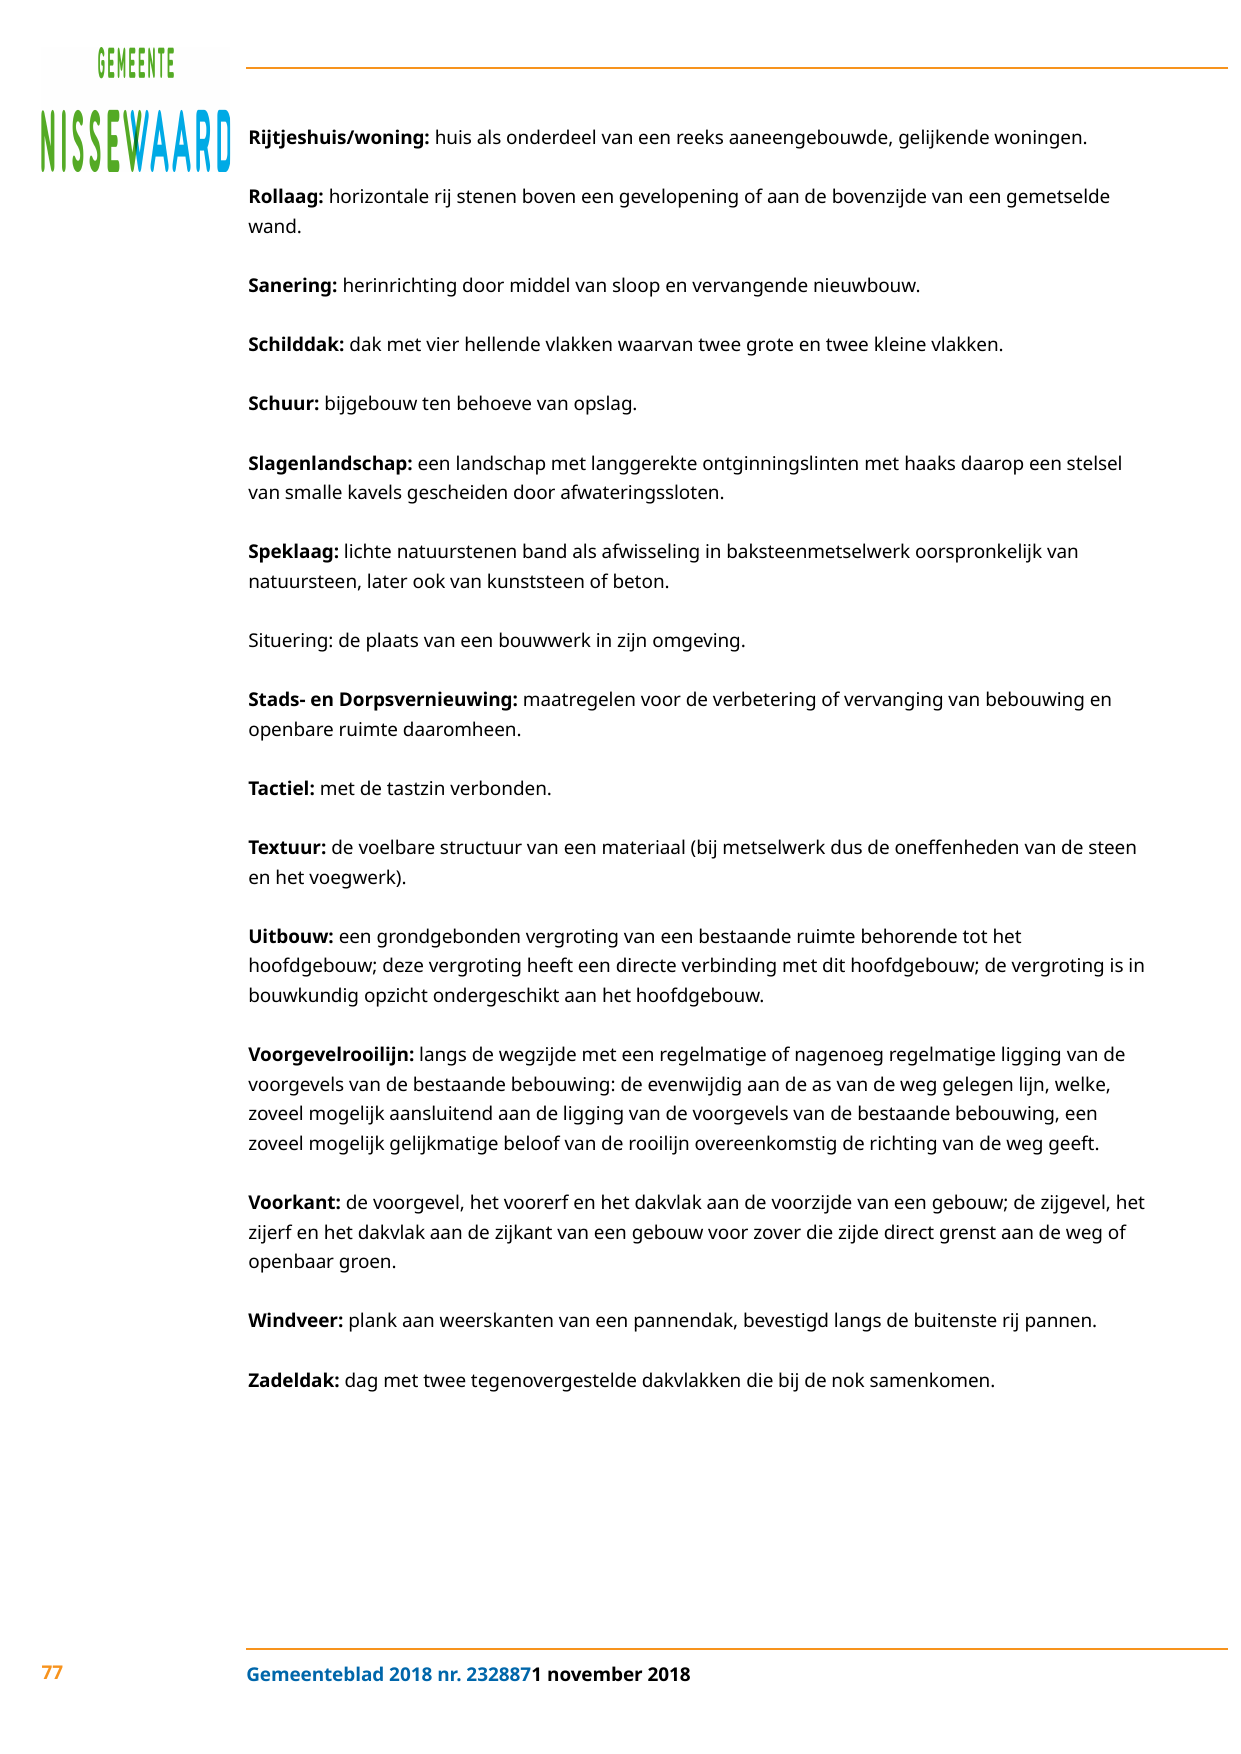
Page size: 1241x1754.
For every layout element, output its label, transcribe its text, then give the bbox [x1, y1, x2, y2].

picture [41, 47, 231, 172]
picture [154, 157, 165, 172]
text Sanering: herinrichting door middel van sloop en vervangende nieuwbouw. [248, 272, 1152, 298]
picture [201, 122, 206, 138]
text Rijtjeshuis/woning: huis als onderdeel van een reeks aaneengebouwde, gelijkende woningen. [248, 124, 1152, 150]
text Textuur: de voelbare structuur van een materiaal (bij metselwerk dus de oneffenheden van de steen en het voegwerk). [248, 834, 1152, 890]
picture [176, 157, 187, 172]
text Voorkant: de voorgevel, het voorerf en het dakvlak aan de voorzijde van een gebouw; de zijgevel, het zijerf en het dakvlak aan de zijkant van een gebouw voor zover die zijde direct grenst aan de weg of openbaar groen. [248, 1189, 1152, 1274]
text Schuur: bijgebouw ten behoeve van opslag. [248, 391, 1152, 416]
text Zadeldak: dag met twee tegenovergestelde dakvlakken die bij de nok samenkomen. [248, 1367, 1152, 1393]
text Slagenlandschap: een landschap met langgerekte ontginningslinten met haaks daarop een stelsel van smalle kavels gescheiden door afwateringssloten. [248, 450, 1152, 505]
text Voorgevelrooilijn: langs de wegzijde met een regelmatige of nagenoeg regelmatige ligging van de voorgevels van de bestaande bebouwing: de evenwijdig aan de as van de weg gelegen lijn, welke, zoveel mogelijk aansluitend aan de ligging van de voorgevels van de bestaande bebouwing, een zoveel mogelijk gelijkmatige beloof van de rooilijn overeenkomstig de richting van de weg geeft. [248, 1041, 1152, 1156]
text Situering: de plaats van een bouwwerk in zijn omgeving. [248, 627, 1152, 653]
text Rollaag: horizontale rij stenen boven een gevelopening of aan de bovenzijde van een gemetselde wand. [248, 183, 1152, 239]
text Speklaag: lichte natuurstenen band als afwisseling in baksteenmetselwerk oorspronkelijk van natuursteen, later ook van kunststeen of beton. [248, 538, 1152, 594]
picture [222, 122, 227, 160]
picture [200, 151, 206, 172]
text Windveer: plank aan weerskanten van een pannendak, bevestigd langs de buitenste rij pannen. [248, 1308, 1152, 1333]
text Schilddak: dak met vier hellende vlakken waarvan twee grote en twee kleine vlakken. [248, 331, 1152, 357]
text Tactiel: met de tastzin verbonden. [248, 775, 1152, 801]
text Stads- en Dorpsvernieuwing: maatregelen voor de verbetering of vervanging van bebouwing en openbare ruimte daaromheen. [248, 686, 1152, 742]
text Uitbouw: een grondgebonden vergroting van een bestaande ruimte behorende tot het hoofdgebouw; deze vergroting heeft een directe verbinding met dit hoofdgebouw; de vergroting is in bouwkundig opzicht ondergeschikt aan het hoofdgebouw. [248, 923, 1152, 1008]
